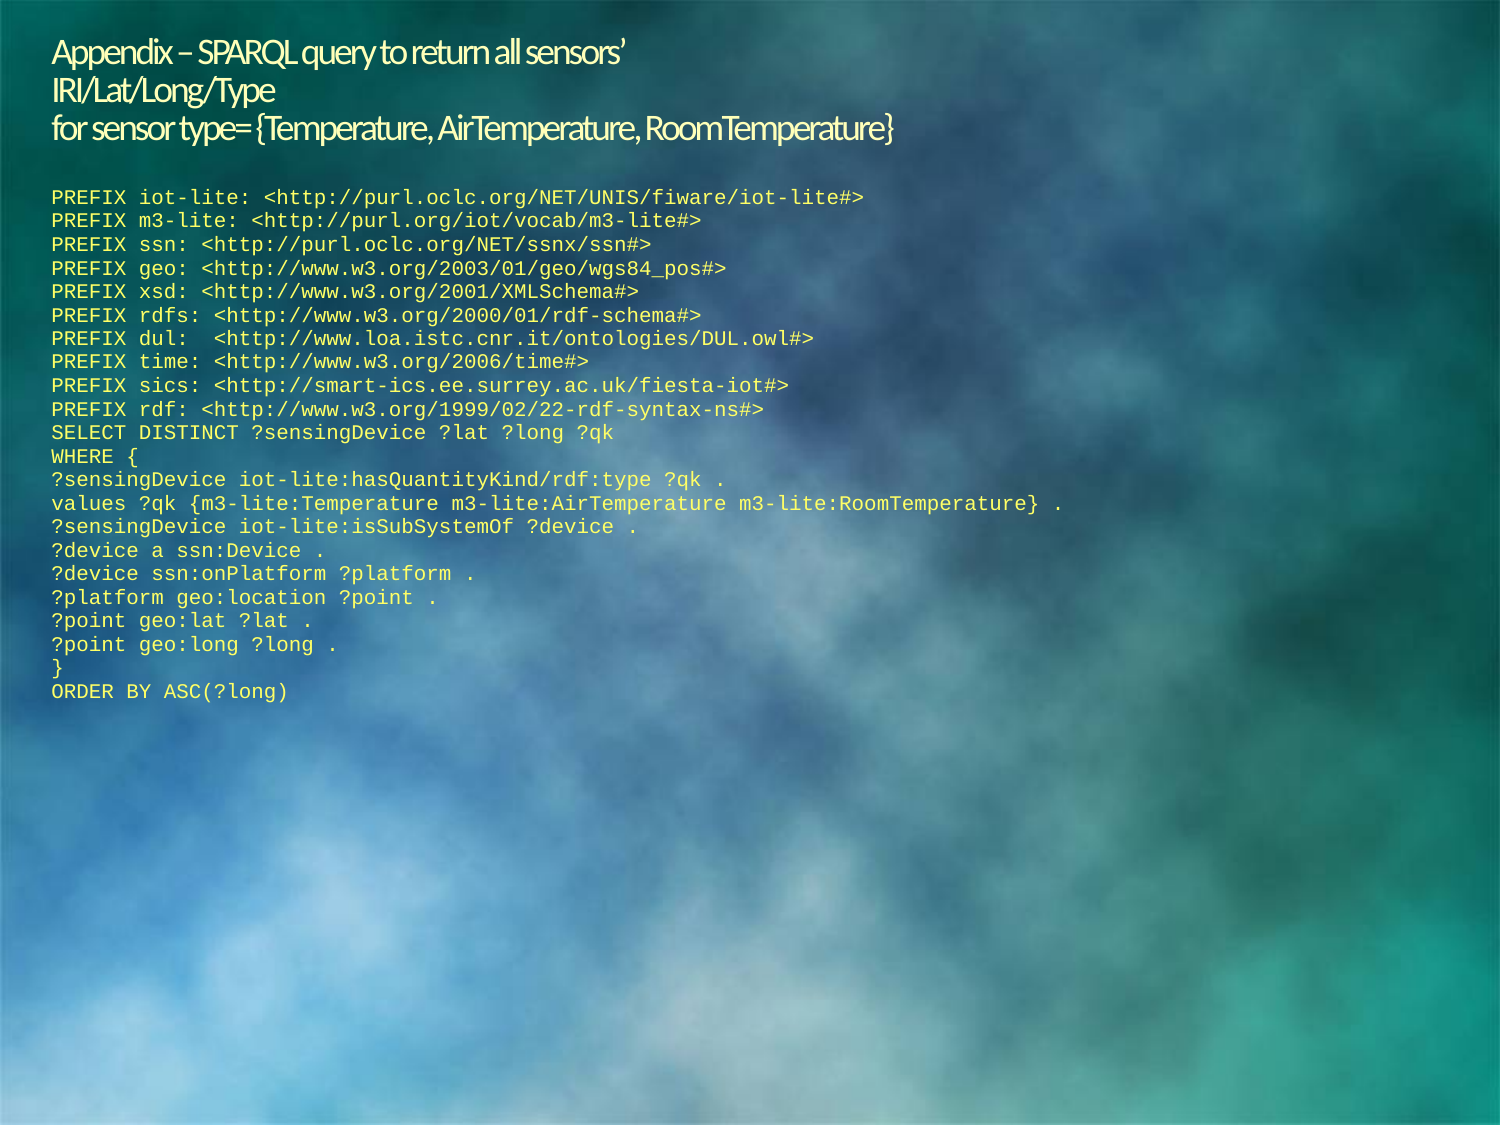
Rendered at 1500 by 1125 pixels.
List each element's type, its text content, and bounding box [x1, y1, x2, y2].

picture [0, 0, 1500, 1125]
text_box Appendix – SPARQL query to return all sensors’ IRI/Lat/Long/Type for sensor type= {Temperature, AirTemperature, RoomTemperature} PREFIX iot-lite: <http://purl.oclc.org/NET/UNIS/fiware/iot-lite#> PREFIX m3-lite: <http://purl.org/iot/vocab/m3-lite#> PREFIX ssn: <http://purl.oclc.org/NET/ssnx/ssn#> PREFIX geo: <http://www.w3.org/2003/01/geo/wgs84_pos#> PREFIX xsd: <http://www.w3.org/2001/XMLSchema#> PREFIX rdfs: <http://www.w3.org/2000/01/rdf-schema#> PREFIX dul: <http://www.loa.istc.cnr.it/ontologies/DUL.owl#> PREFIX time: <http://www.w3.org/2006/time#> PREFIX sics: <http://smart-ics.ee.surrey.ac.uk/fiesta-iot#> PREFIX rdf: <http://www.w3.org/1999/02/22-rdf-syntax-ns#> SELECT DISTINCT ?sensingDevice ?lat ?long ?qk WHERE { ?sensingDevice iot-lite:hasQuantityKind/rdf:type ?qk . values ?qk {m3-lite:Temperature m3-lite:AirTemperature m3-lite:RoomTemperature} . ?sensingDevice iot-lite:isSubSystemOf ?device . ?device a ssn:Device . ?device ssn:onPlatform ?platform . ?platform geo:location ?point . ?point geo:lat ?lat . ?point geo:long ?long . } ORDER BY ASC(?long) [36, 28, 1226, 735]
